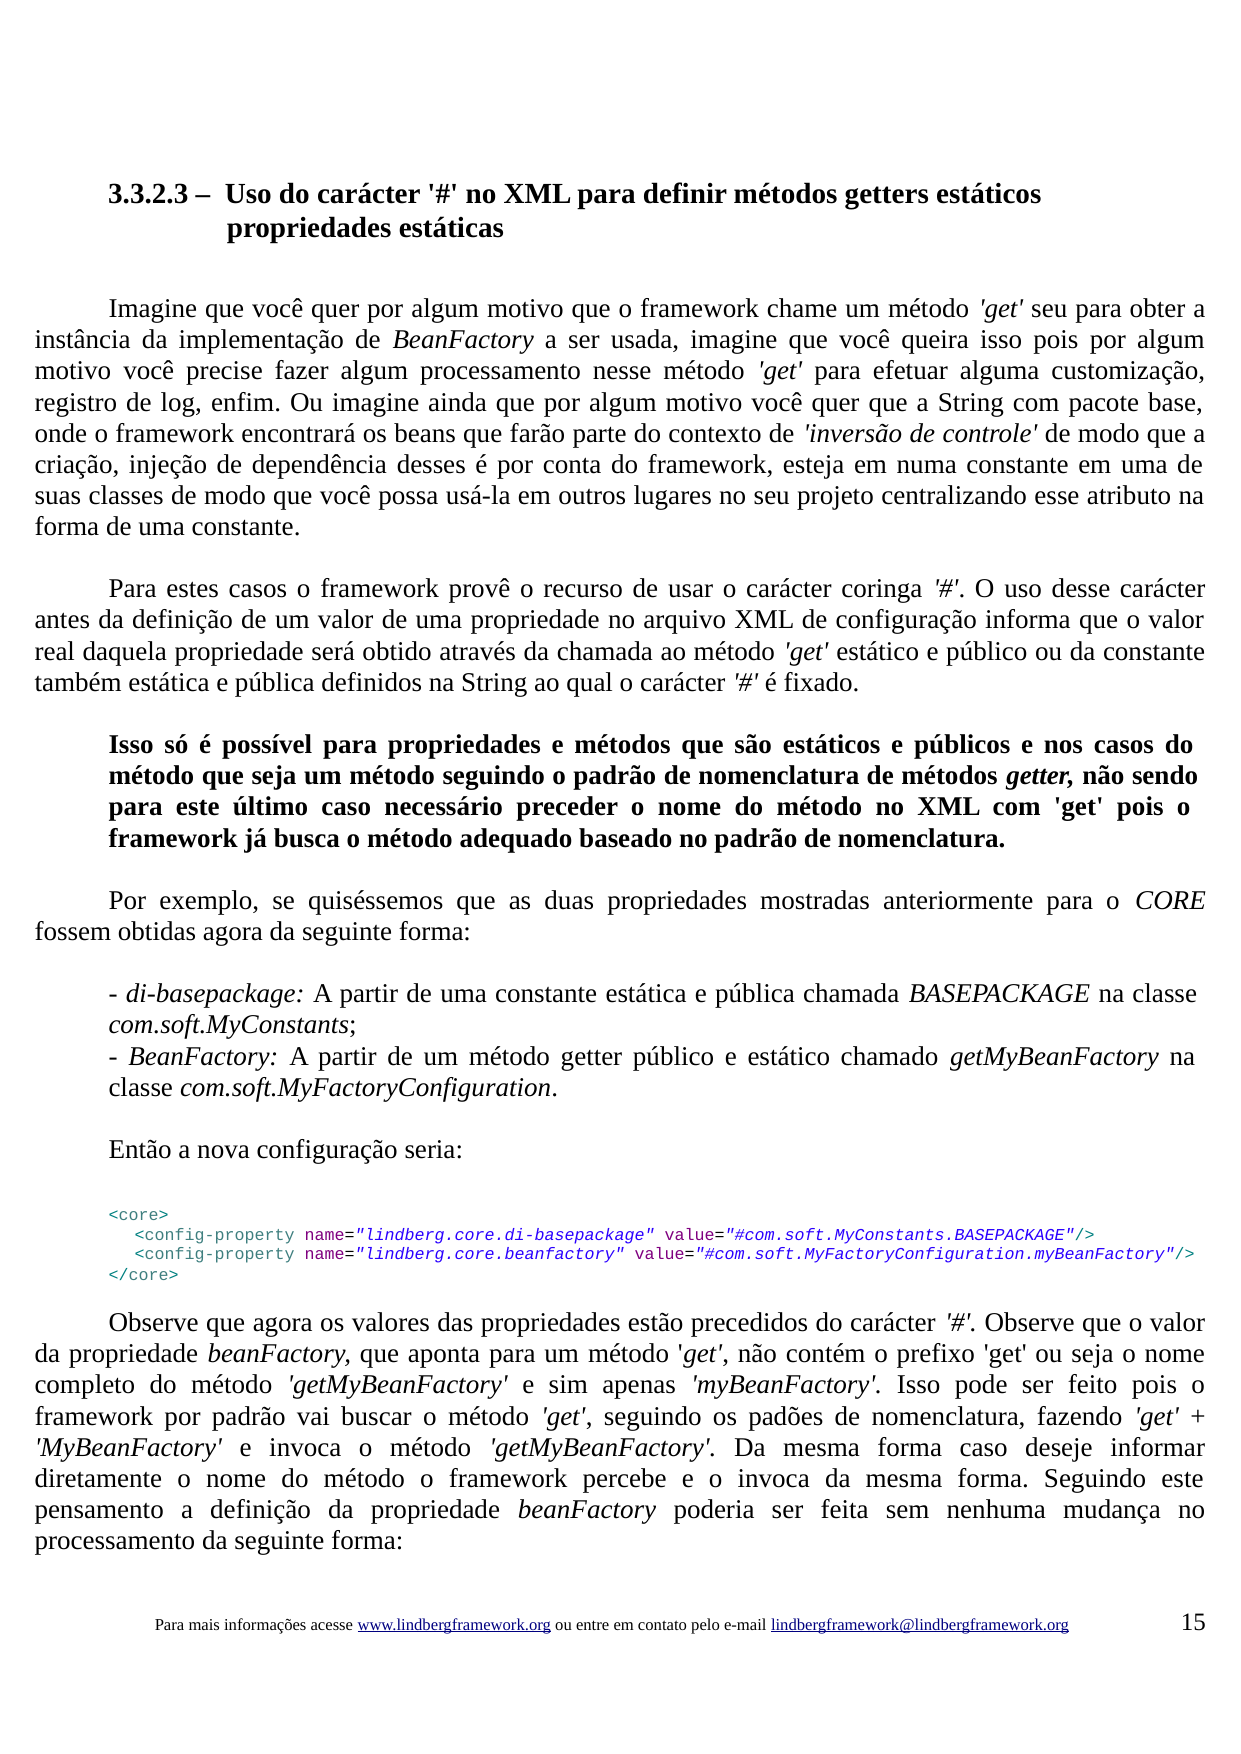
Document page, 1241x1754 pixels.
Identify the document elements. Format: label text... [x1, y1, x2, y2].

text Para estes casos o framework provê o recurso de usar o carácter coringa '#'. O uso desse carácter antes da definição de um valor de uma propriedade no arquivo XML de configuração informa que o valor real daquela propriedade será obtido através da chamada ao método 'get' estático e público ou da constante também estática e pública definidos na String ao qual o carácter '#' é fixado. [34, 572, 1206, 697]
text - BeanFactory: A partir de um método getter público e estático chamado getMyBeanFactory na classe com.soft.MyFactoryConfiguration. [34, 1040, 1206, 1102]
text Imagine que você quer por algum motivo que o framework chame um método 'get' seu para obter a instância da implementação de BeanFactory a ser usada, imagine que você queira isso pois por algum motivo você precise fazer algum processamento nesse método 'get' para efetuar alguma customização, registro de log, enfim. Ou imagine ainda que por algum motivo você quer que a String com pacote base, onde o framework encontrará os beans que farão parte do contexto de 'inversão de controle' de modo que a criação, injeção de dependência desses é por conta do framework, esteja em numa constante em uma de suas classes de modo que você possa usá-la em outros lugares no seu projeto centralizando esse atributo na forma de uma constante. [34, 290, 1206, 541]
text Então a nova configuração seria: [34, 1133, 1206, 1164]
text <config-property name="lindberg.core.di-basepackage" value="#com.soft.MyConstants.BASEPACKAGE"/> [34, 1227, 1206, 1245]
text Isso só é possível para propriedades e métodos que são estáticos e públicos e nos casos do método que seja um método seguindo o padrão de nomenclatura de métodos getter, não sendo para este último caso necessário preceder o nome do método no XML com 'get' pois o framework já busca o método adequado baseado no padrão de nomenclatura. [34, 728, 1206, 853]
text </core> [34, 1264, 1206, 1285]
text Por exemplo, se quiséssemos que as duas propriedades mostradas anteriormente para o CORE fossem obtidas agora da seguinte forma: [34, 884, 1206, 946]
text - di-basepackage: A partir de uma constante estática e pública chamada BASEPACKAGE na classe com.soft.MyConstants; [34, 977, 1206, 1040]
subtitle 3.3.2.3 – Uso do carácter '#' no XML para definir métodos getters estáticos propriedades estáticas [108, 177, 1206, 244]
text <config-property name="lindberg.core.beanfactory" value="#com.soft.MyFactoryConfiguration.myBeanFactory"/> [34, 1245, 1206, 1264]
text Observe que agora os valores das propriedades estão precedidos do carácter '#'. Observe que o valor da propriedade beanFactory, que aponta para um método 'get', não contém o prefixo 'get' ou seja o nome completo do método 'getMyBeanFactory' e sim apenas 'myBeanFactory'. Isso pode ser feito pois o framework por padrão vai buscar o método 'get', seguindo os padões de nomenclatura, fazendo 'get' + 'MyBeanFactory' e invoca o método 'getMyBeanFactory'. Da mesma forma caso deseje informar diretamente o nome do método o framework percebe e o invoca da mesma forma. Seguindo este pensamento a definição da propriedade beanFactory poderia ser feita sem nenhuma mudança no processamento da seguinte forma: [34, 1306, 1206, 1555]
text <core> [34, 1195, 1206, 1227]
